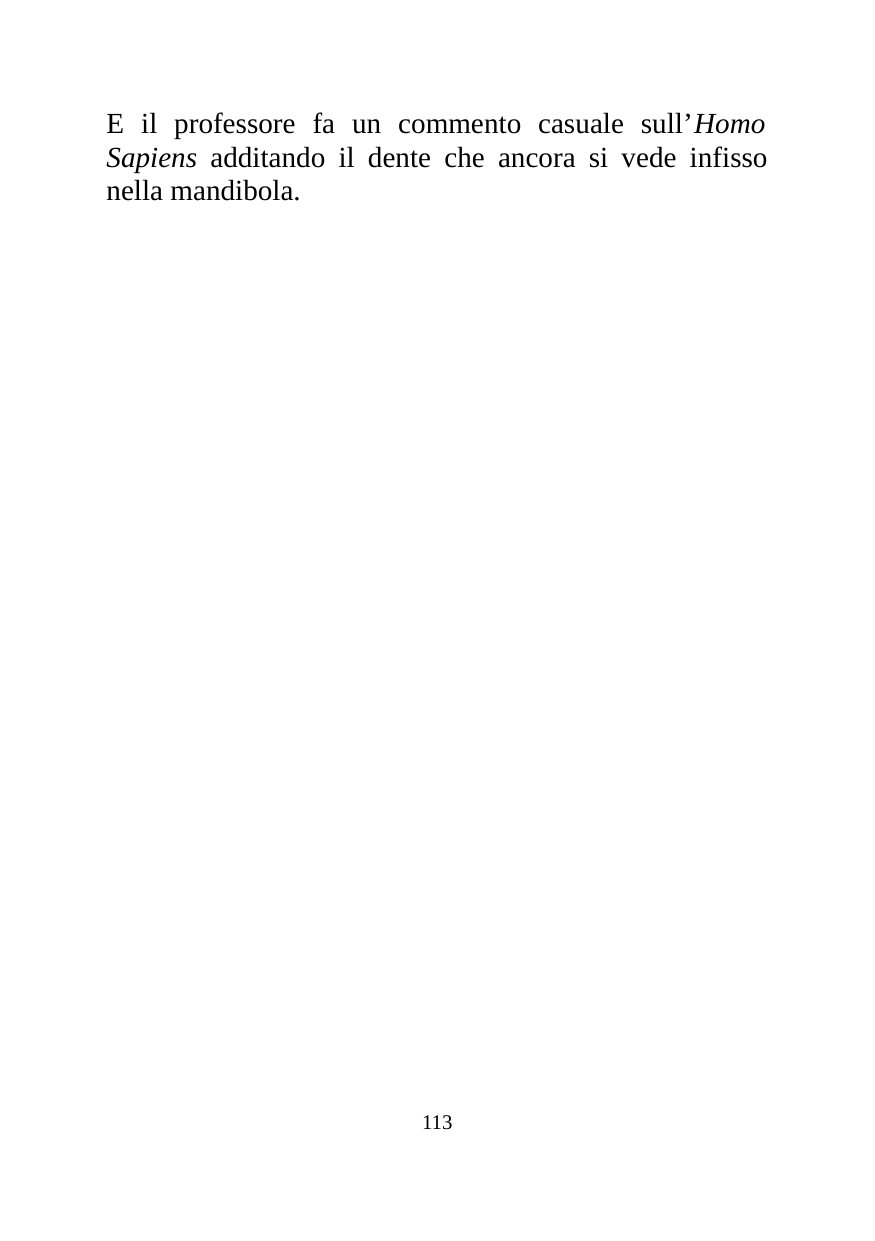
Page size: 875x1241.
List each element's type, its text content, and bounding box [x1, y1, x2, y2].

text E il professore fa un commento casuale sull’Homo Sapiens additando il dente che ancora si vede infisso nella mandibola. [106, 106, 768, 207]
